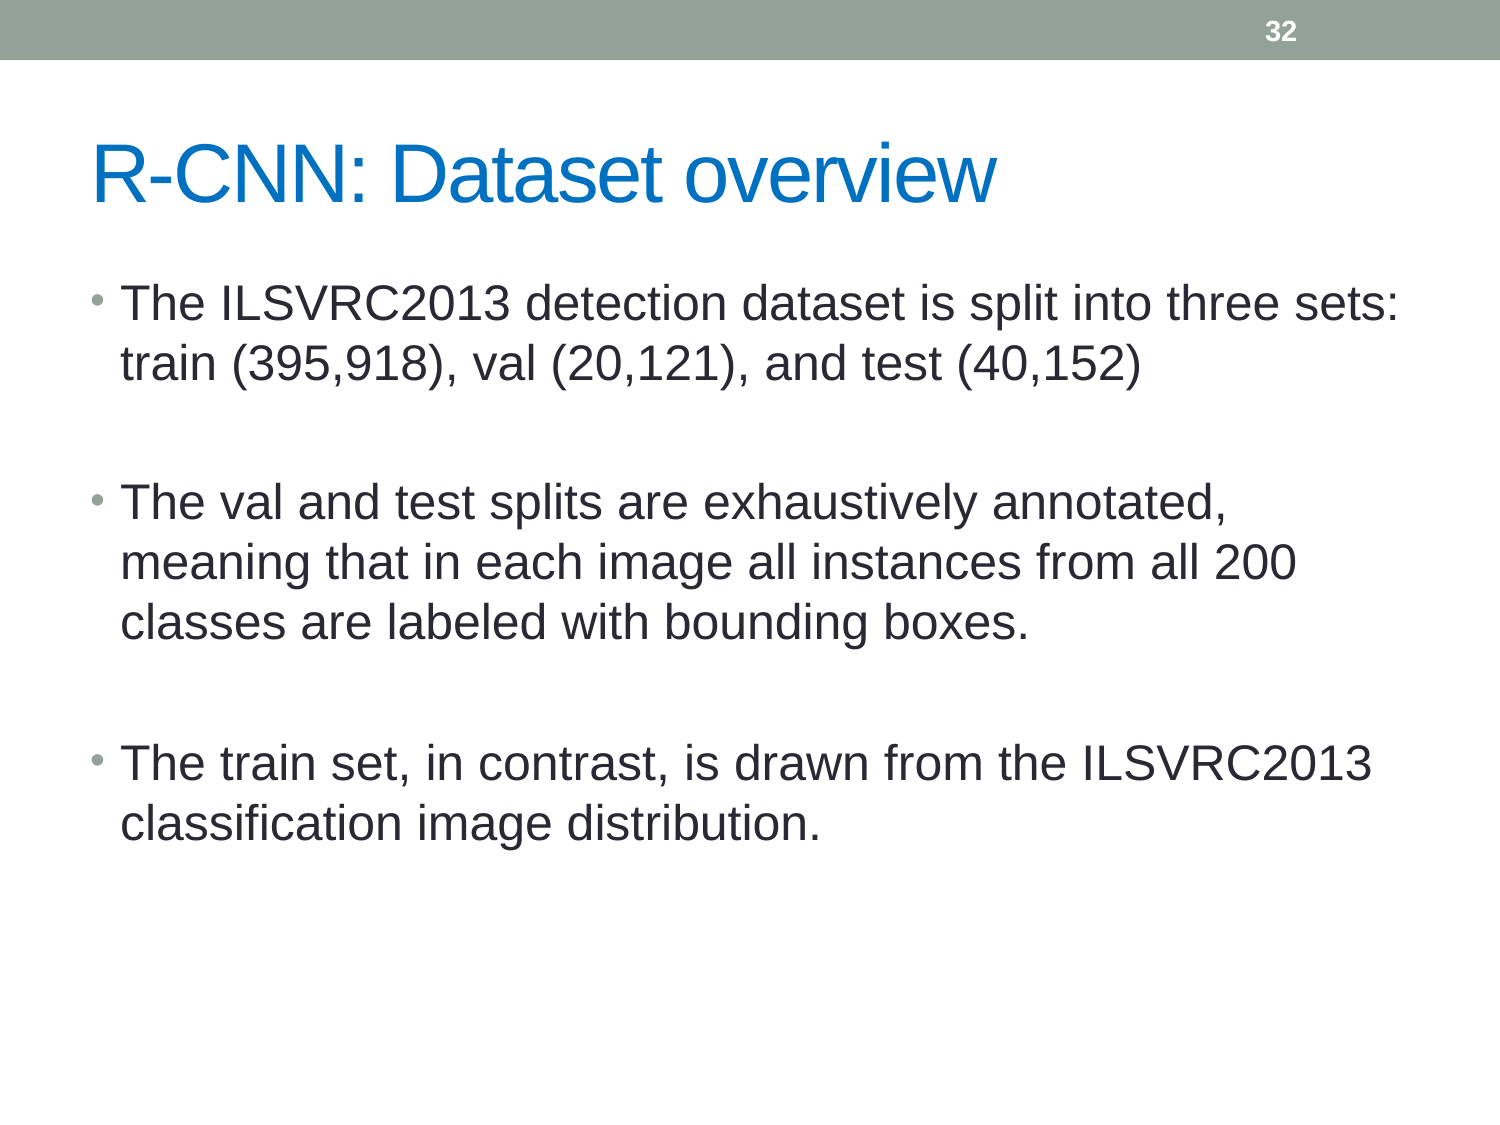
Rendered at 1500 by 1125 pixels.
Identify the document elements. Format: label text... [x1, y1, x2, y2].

slide_number [1250, 3, 1425, 57]
list The ILSVRC2013 detection dataset is split into three sets: train (395,918), val (20,121), and test (40,152) The val and test splits are exhaustively annotated, meaning that in each image all instances from all 200 classes are labeled with bounding boxes. The train set, in contrast, is drawn from the ILSVRC2013 classification image distribution. [75, 262, 1425, 1063]
title R-CNN: Dataset overview [75, 87, 1425, 250]
